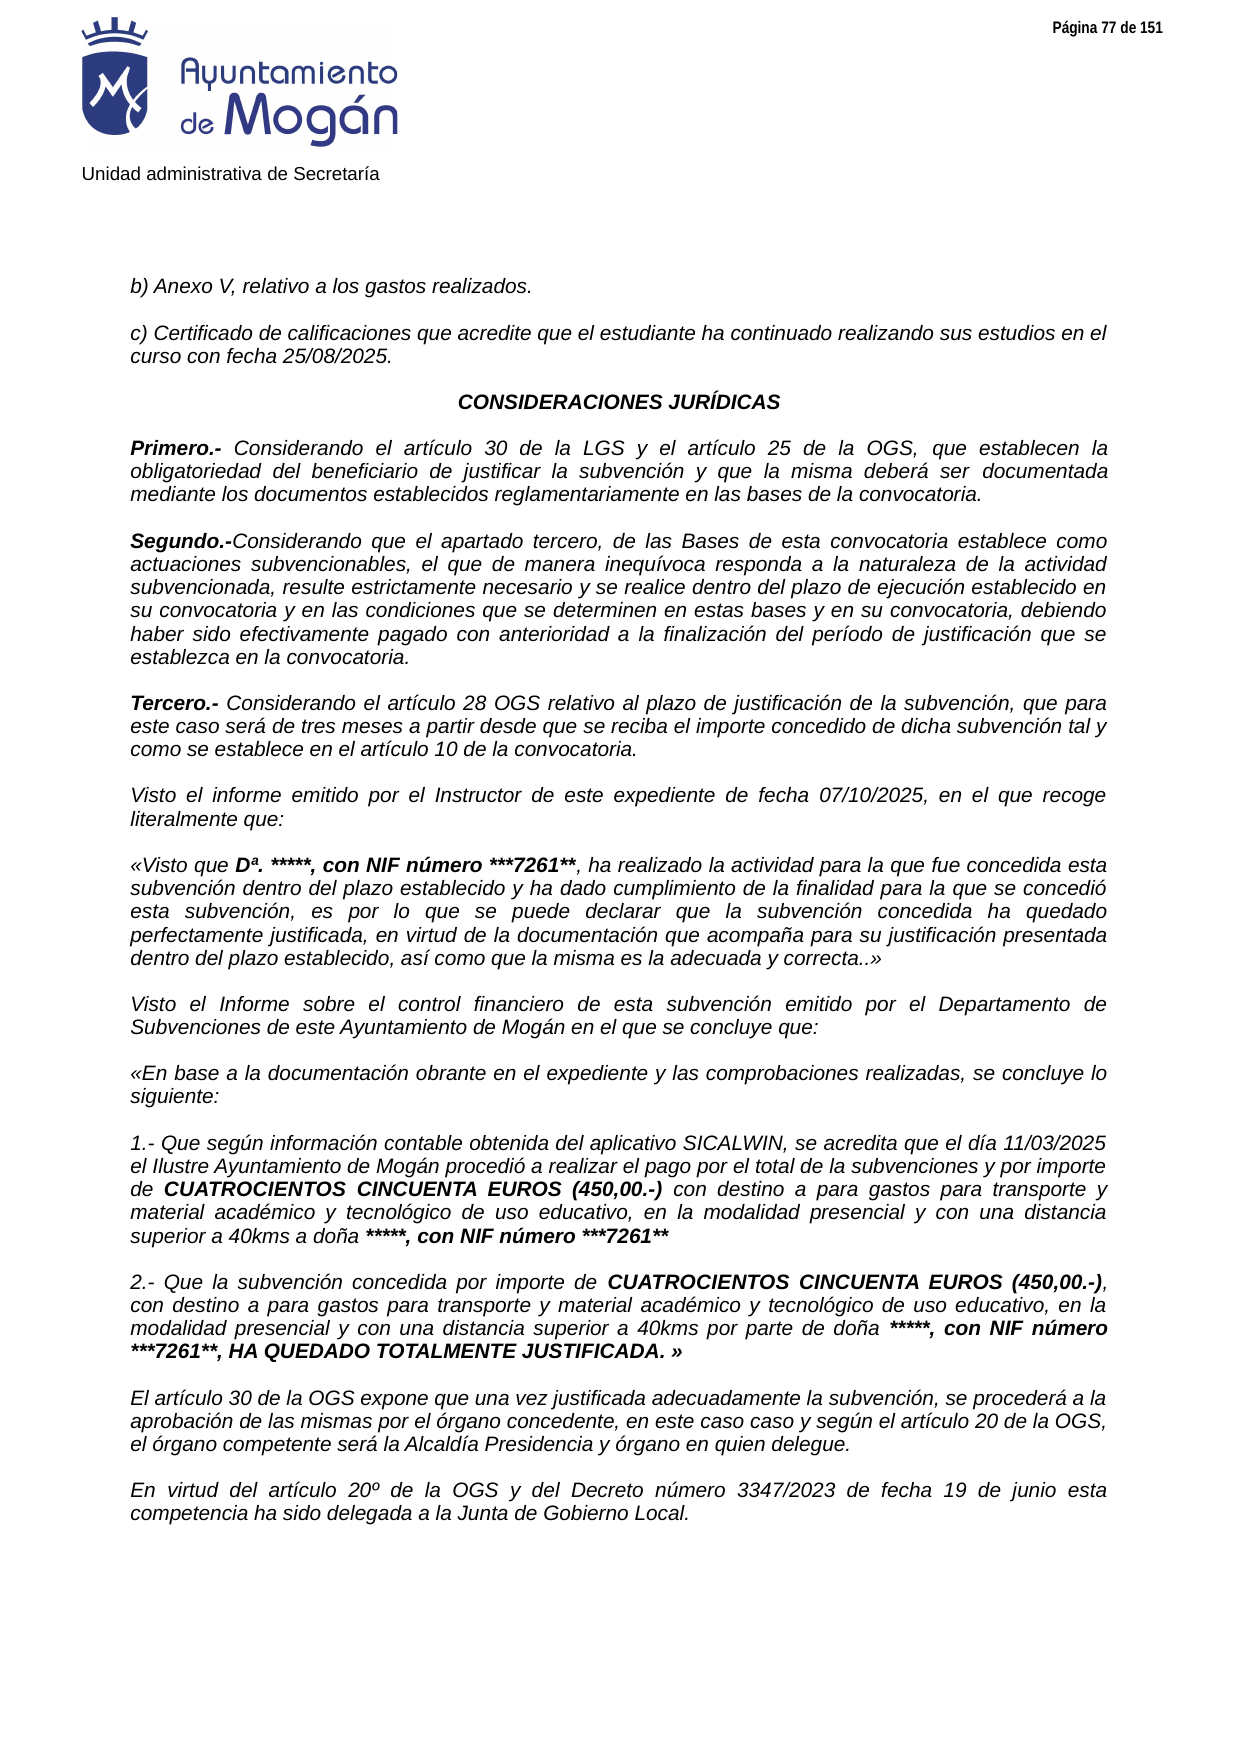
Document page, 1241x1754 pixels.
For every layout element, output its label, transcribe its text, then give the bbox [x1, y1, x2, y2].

text Visto el Informe sobre el control financiero de esta subvención emitido por el Departamento de Subvenciones de este Ayuntamiento de Mogán en el que se concluye que: [130, 992, 1110, 1039]
text c) Certificado de calificaciones que acredite que el estudiante ha continuado realizando sus estudios en el curso con fecha 25/08/2025. [130, 321, 1110, 367]
text b) Anexo V, relativo a los gastos realizados. [130, 275, 1110, 298]
text Tercero.- Considerando el artículo 28 OGS relativo al plazo de justificación de la subvención, que para este caso será de tres meses a partir desde que se reciba el importe concedido de dicha subvención tal y como se establece en el artículo 10 de la convocatoria. [130, 691, 1110, 761]
text CONSIDERACIONES JURÍDICAS [130, 390, 1110, 414]
text «En base a la documentación obrante en el expediente y las comprobaciones realizadas, se concluye lo siguiente: [130, 1062, 1110, 1108]
text 2.- Que la subvención concedida por importe de CUATROCIENTOS CINCUENTA EUROS (450,00.-), con destino a para gastos para transporte y material académico y tecnológico de uso educativo, en la modalidad presencial y con una distancia superior a 40kms por parte de doña *****, con NIF número ***7261**, HA QUEDADO TOTALMENTE JUSTIFICADA. » [130, 1270, 1110, 1363]
text «Visto que Dª. *****, con NIF número ***7261**, ha realizado la actividad para la que fue concedida esta subvención dentro del plazo establecido y ha dado cumplimiento de la finalidad para la que se concedió esta subvención, es por lo que se puede declarar que la subvención concedida ha quedado perfectamente justificada, en virtud de la documentación que acompaña para su justificación presentada dentro del plazo establecido, así como que la misma es la adecuada y correcta..» [130, 853, 1110, 969]
text Primero.- Considerando el artículo 30 de la LGS y el artículo 25 de la OGS, que establecen la obligatoriedad del beneficiario de justificar la subvención y que la misma deberá ser documentada mediante los documentos establecidos reglamentariamente en las bases de la convocatoria. [130, 437, 1110, 506]
text El artículo 30 de la OGS expone que una vez justificada adecuadamente la subvención, se procederá a la aprobación de las mismas por el órgano concedente, en este caso caso y según el artículo 20 de la OGS, el órgano competente será la Alcaldía Presidencia y órgano en quien delegue. [130, 1386, 1110, 1456]
text 1.- Que según información contable obtenida del aplicativo SICALWIN, se acredita que el día 11/03/2025 el Ilustre Ayuntamiento de Mogán procedió a realizar el pago por el total de la subvenciones y por importe de CUATROCIENTOS CINCUENTA EUROS (450,00.-) con destino a para gastos para transporte y material académico y tecnológico de uso educativo, en la modalidad presencial y con una distancia superior a 40kms a doña *****, con NIF número ***7261** [130, 1131, 1110, 1247]
text Visto el informe emitido por el Instructor de este expediente de fecha 07/10/2025, en el que recoge literalmente que: [130, 784, 1110, 831]
text Segundo.-Considerando que el apartado tercero, de las Bases de esta convocatoria establece como actuaciones subvencionables, el que de manera inequívoca responda a la naturaleza de la actividad subvencionada, resulte estrictamente necesario y se realice dentro del plazo de ejecución establecido en su convocatoria y en las condiciones que se determinen en estas bases y en su convocatoria, debiendo haber sido efectivamente pagado con anterioridad a la finalización del período de justificación que se establezca en la convocatoria. [130, 529, 1110, 668]
picture [81, 17, 398, 153]
text En virtud del artículo 20º de la OGS y del Decreto número 3347/2023 de fecha 19 de junio esta competencia ha sido delegada a la Junta de Gobierno Local. [130, 1479, 1110, 1525]
